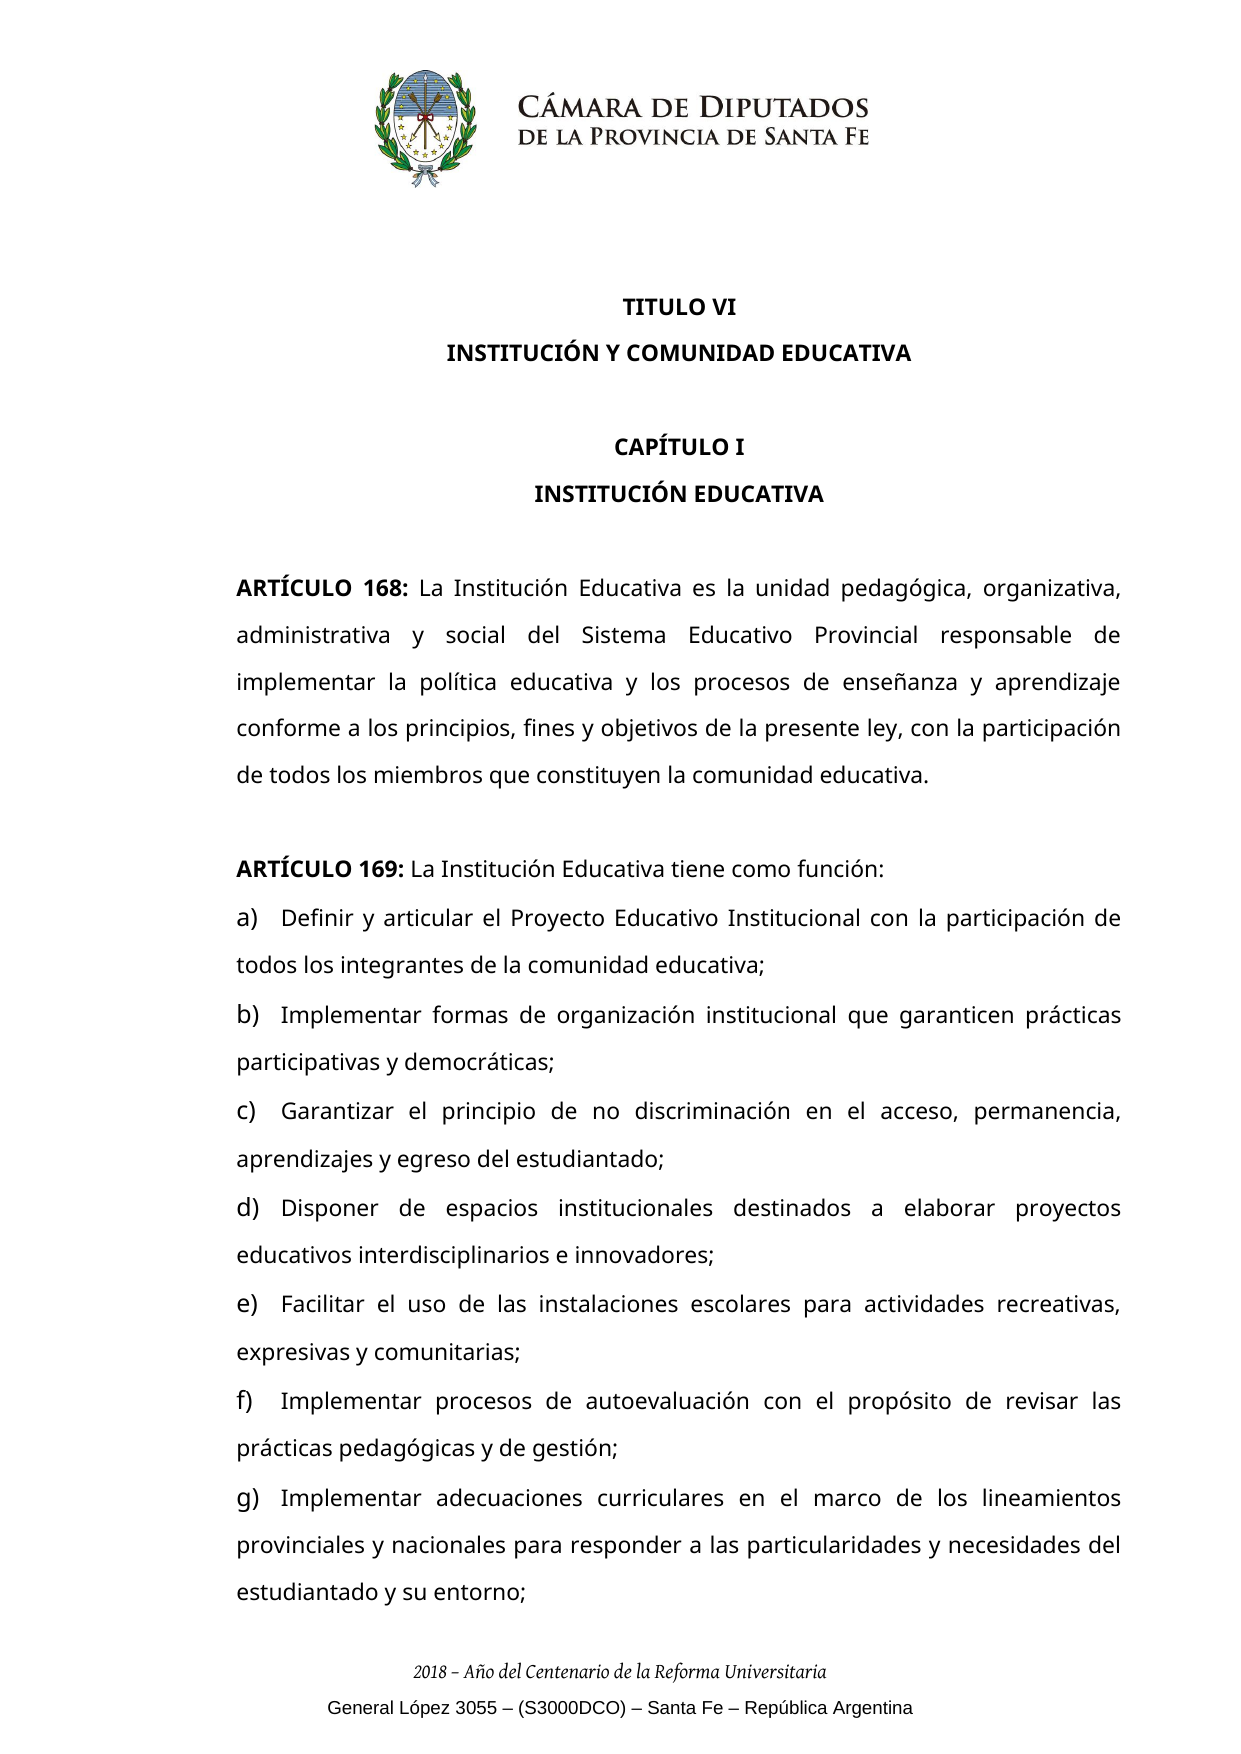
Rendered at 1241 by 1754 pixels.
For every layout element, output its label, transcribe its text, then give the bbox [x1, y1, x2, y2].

list Implementar procesos de autoevaluación con el propósito de revisar las prácticas pedagógicas y de gestión; [236, 1383, 1122, 1463]
list Definir y articular el Proyecto Educativo Institucional con la participación de todos los integrantes de la comunidad educativa; [236, 900, 1122, 981]
list Implementar adecuaciones curriculares en el marco de los lineamientos provinciales y nacionales para responder a las particularidades y necesidades del estudiantado y su entorno; [236, 1479, 1122, 1607]
subtitle TITULO VI [236, 290, 1122, 322]
picture [374, 70, 869, 192]
text ARTÍCULO 168: La Institución Educativa es la unidad pedagógica, organizativa, administrativa y social del Sistema Educativo Provincial responsable de implementar la política educativa y los procesos de enseñanza y aprendizaje conforme a los principios, fines y objetivos de la presente ley, con la participación de todos los miembros que constituyen la comunidad educativa. [236, 572, 1122, 790]
subtitle INSTITUCIÓN EDUCATIVA [236, 478, 1122, 509]
list Facilitar el uso de las instalaciones escolares para actividades recreativas, expresivas y comunitarias; [236, 1286, 1122, 1367]
subtitle INSTITUCIÓN Y COMUNIDAD EDUCATIVA [236, 337, 1122, 368]
list Garantizar el principio de no discriminación en el acceso, permanencia, aprendizajes y egreso del estudiantado; [236, 1093, 1122, 1174]
list Disponer de espacios institucionales destinados a elaborar proyectos educativos interdisciplinarios e innovadores; [236, 1189, 1122, 1270]
text ARTÍCULO 169: La Institución Educativa tiene como función: [236, 853, 1122, 884]
subtitle CAPÍTULO I [236, 431, 1122, 462]
list Implementar formas de organización institucional que garanticen prácticas participativas y democráticas; [236, 996, 1122, 1077]
